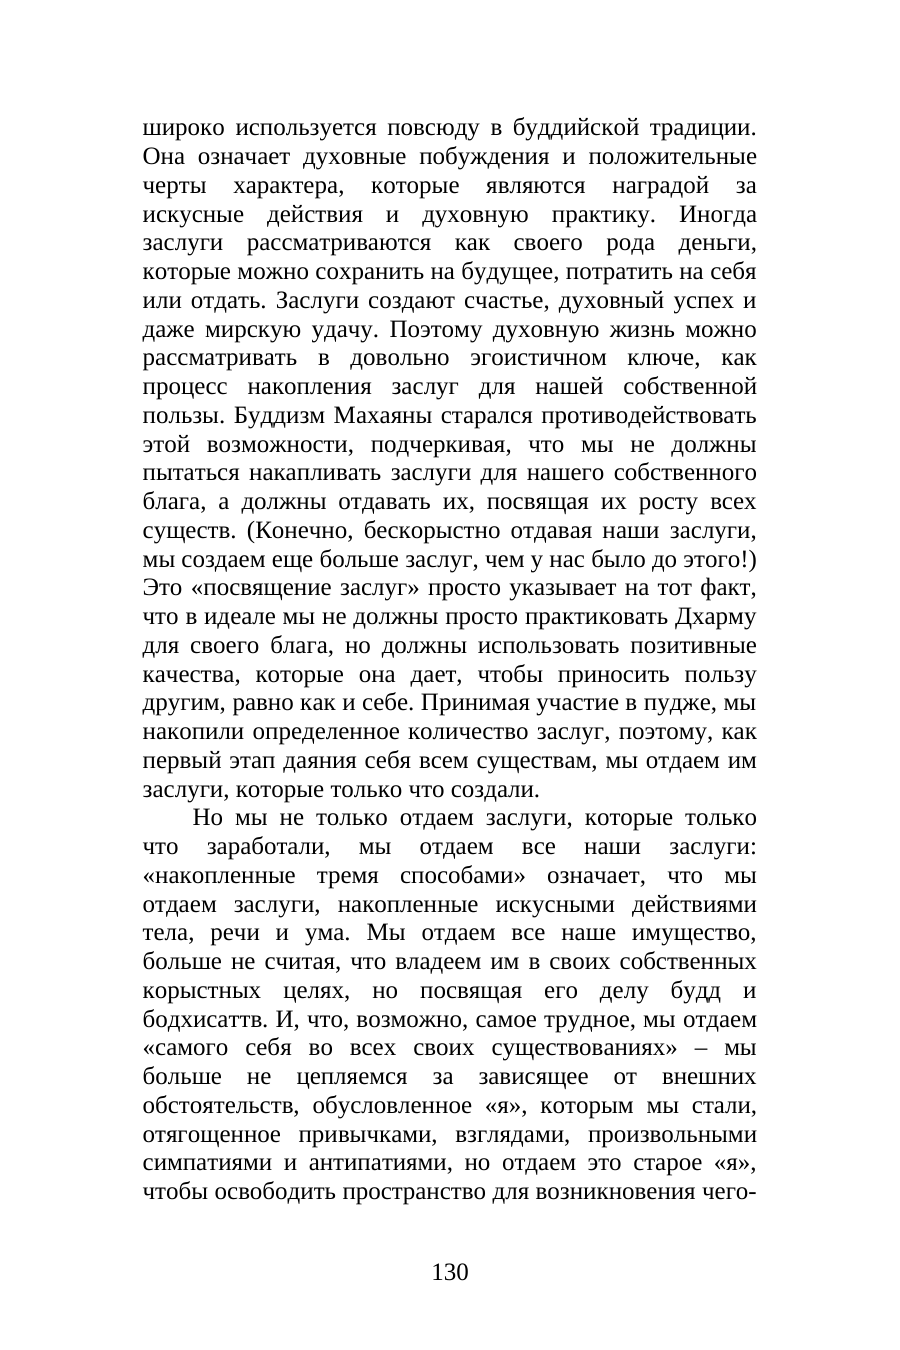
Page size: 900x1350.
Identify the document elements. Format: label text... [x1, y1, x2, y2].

text Но мы не только отдаем заслуги, которые только что заработали, мы отдаем все наши заслуги: «накопленные тремя способами» означает, что мы отдаем заслуги, накопленные искусными действиями тела, речи и ума. Мы отдаем все наше имущество, больше не считая, что владеем им в своих собственных корыстных целях, но посвящая его делу будд и бодхисаттв. И, что, возможно, самое трудное, мы отдаем «самого себя во всех своих существованиях» – мы больше не цепляемся за зависящее от внешних обстоятельств, обусловленное «я», которым мы стали, отягощенное привычками, взглядами, произвольными симпатиями и антипатиями, но отдаем это старое «я», чтобы освободить пространство для возникновения чего- [142, 802, 757, 1205]
text широко используется повсюду в буддийской традиции. Она означает духовные побуждения и положительные черты характера, которые являются наградой за искусные действия и духовную практику. Иногда заслуги рассматриваются как своего рода деньги, которые можно сохранить на будущее, потратить на себя или отдать. Заслуги создают счастье, духовный успех и даже мирскую удачу. Поэтому духовную жизнь можно рассматривать в довольно эгоистичном ключе, как процесс накопления заслуг для нашей собственной пользы. Буддизм Махаяны старался противодействовать этой возможности, подчеркивая, что мы не должны пытаться накапливать заслуги для нашего собственного блага, а должны отдавать их, посвящая их росту всех существ. (Конечно, бескорыстно отдавая наши заслуги, мы создаем еще больше заслуг, чем у нас было до этого!) Это «посвящение заслуг» просто указывает на тот факт, что в идеале мы не должны просто практиковать Дхарму для своего блага, но должны использовать позитивные качества, которые она дает, чтобы приносить пользу другим, равно как и себе. Принимая участие в пудже, мы накопили определенное количество заслуг, поэтому, как первый этап даяния себя всем существам, мы отдаем им заслуги, которые только что создали. [142, 112, 757, 802]
